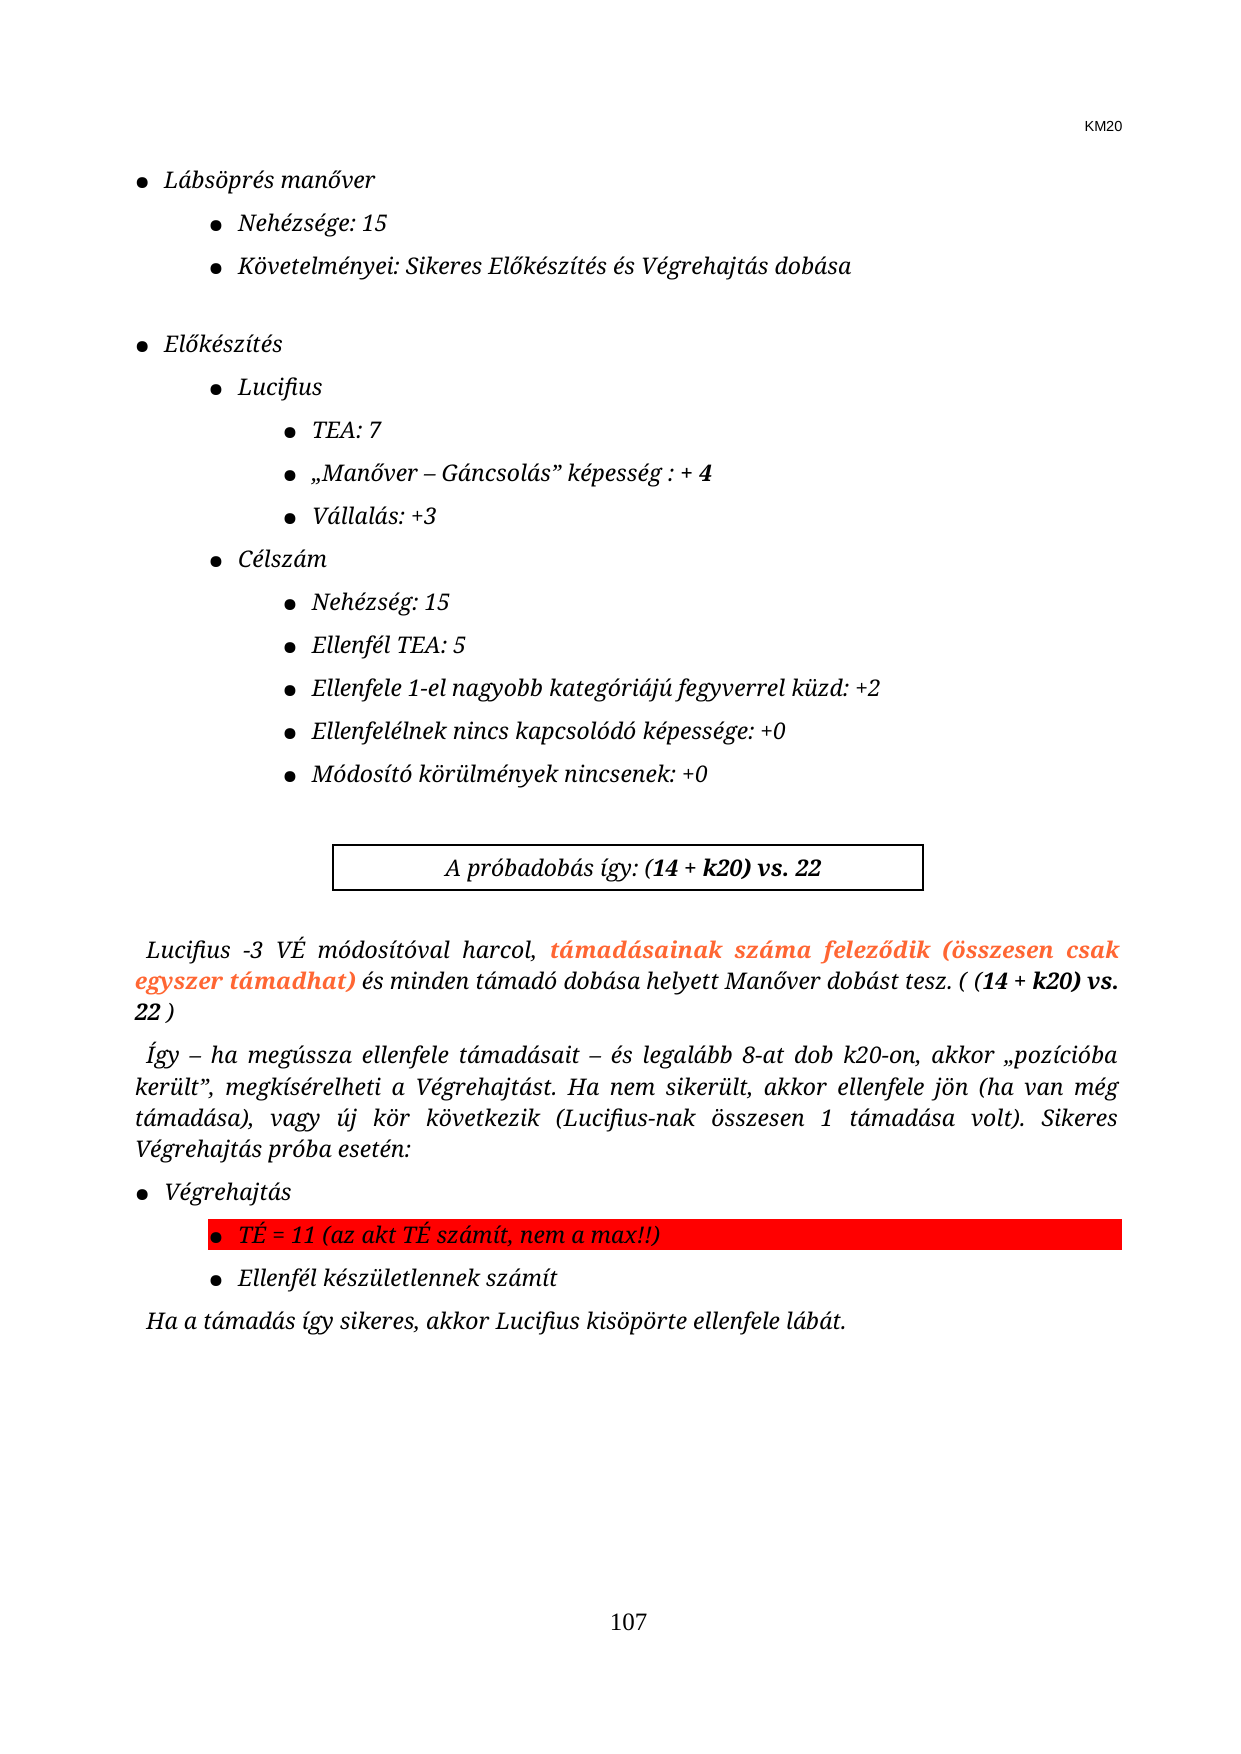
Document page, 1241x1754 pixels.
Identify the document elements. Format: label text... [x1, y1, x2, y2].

list „Manőver – Gáncsolás” képesség : + 4 [282, 457, 1122, 488]
list Nehézség: 15 [282, 586, 1122, 617]
list Lucifius [208, 371, 1122, 402]
list Ellenfelélnek nincs kapcsolódó képessége: +0 [282, 715, 1122, 746]
text Ha a támadás így sikeres, akkor Lucifius kisöpörte ellenfele lábát. [134, 1305, 1122, 1336]
text Így – ha megússza ellenfele támadásait – és legalább 8-at dob k20-on, akkor „pozícióba került”, megkísérelheti a Végrehajtást. Ha nem sikerült, akkor ellenfele jön (ha van még támadása), vagy új kör következik (Lucifius-nak összesen 1 támadása volt). Sikeres Végrehajtás próba esetén: [134, 1039, 1122, 1164]
list Célszám [208, 543, 1122, 574]
list Ellenfél készületlennek számít [208, 1262, 1122, 1293]
list Végrehajtás [134, 1176, 1122, 1207]
list Ellenfele 1-el nagyobb kategóriájú fegyverrel küzd: +2 [282, 672, 1122, 703]
text Lucifius -3 VÉ módosítóval harcol, támadásainak száma feleződik (összesen csak egyszer támadhat) és minden támadó dobása helyett Manőver dobást tesz. ( (14 + k20) vs. 22 ) [134, 934, 1122, 1028]
list TÉ = 11 (az akt TÉ számít, nem a max!!) [208, 1219, 1122, 1250]
list Előkészítés [134, 328, 1122, 359]
list Követelményei: Sikeres Előkészítés és Végrehajtás dobása [208, 250, 1122, 281]
list Módosító körülmények nincsenek: +0 [282, 758, 1122, 789]
list Lábsöprés manőver [134, 164, 1122, 195]
list TEA: 7 [282, 414, 1122, 445]
list Nehézsége: 15 [208, 207, 1122, 238]
list Ellenfél TEA: 5 [282, 629, 1122, 660]
table_header A próbadobás így: (14 + k20) vs. 22 [334, 846, 922, 889]
list Vállalás: +3 [282, 500, 1122, 531]
